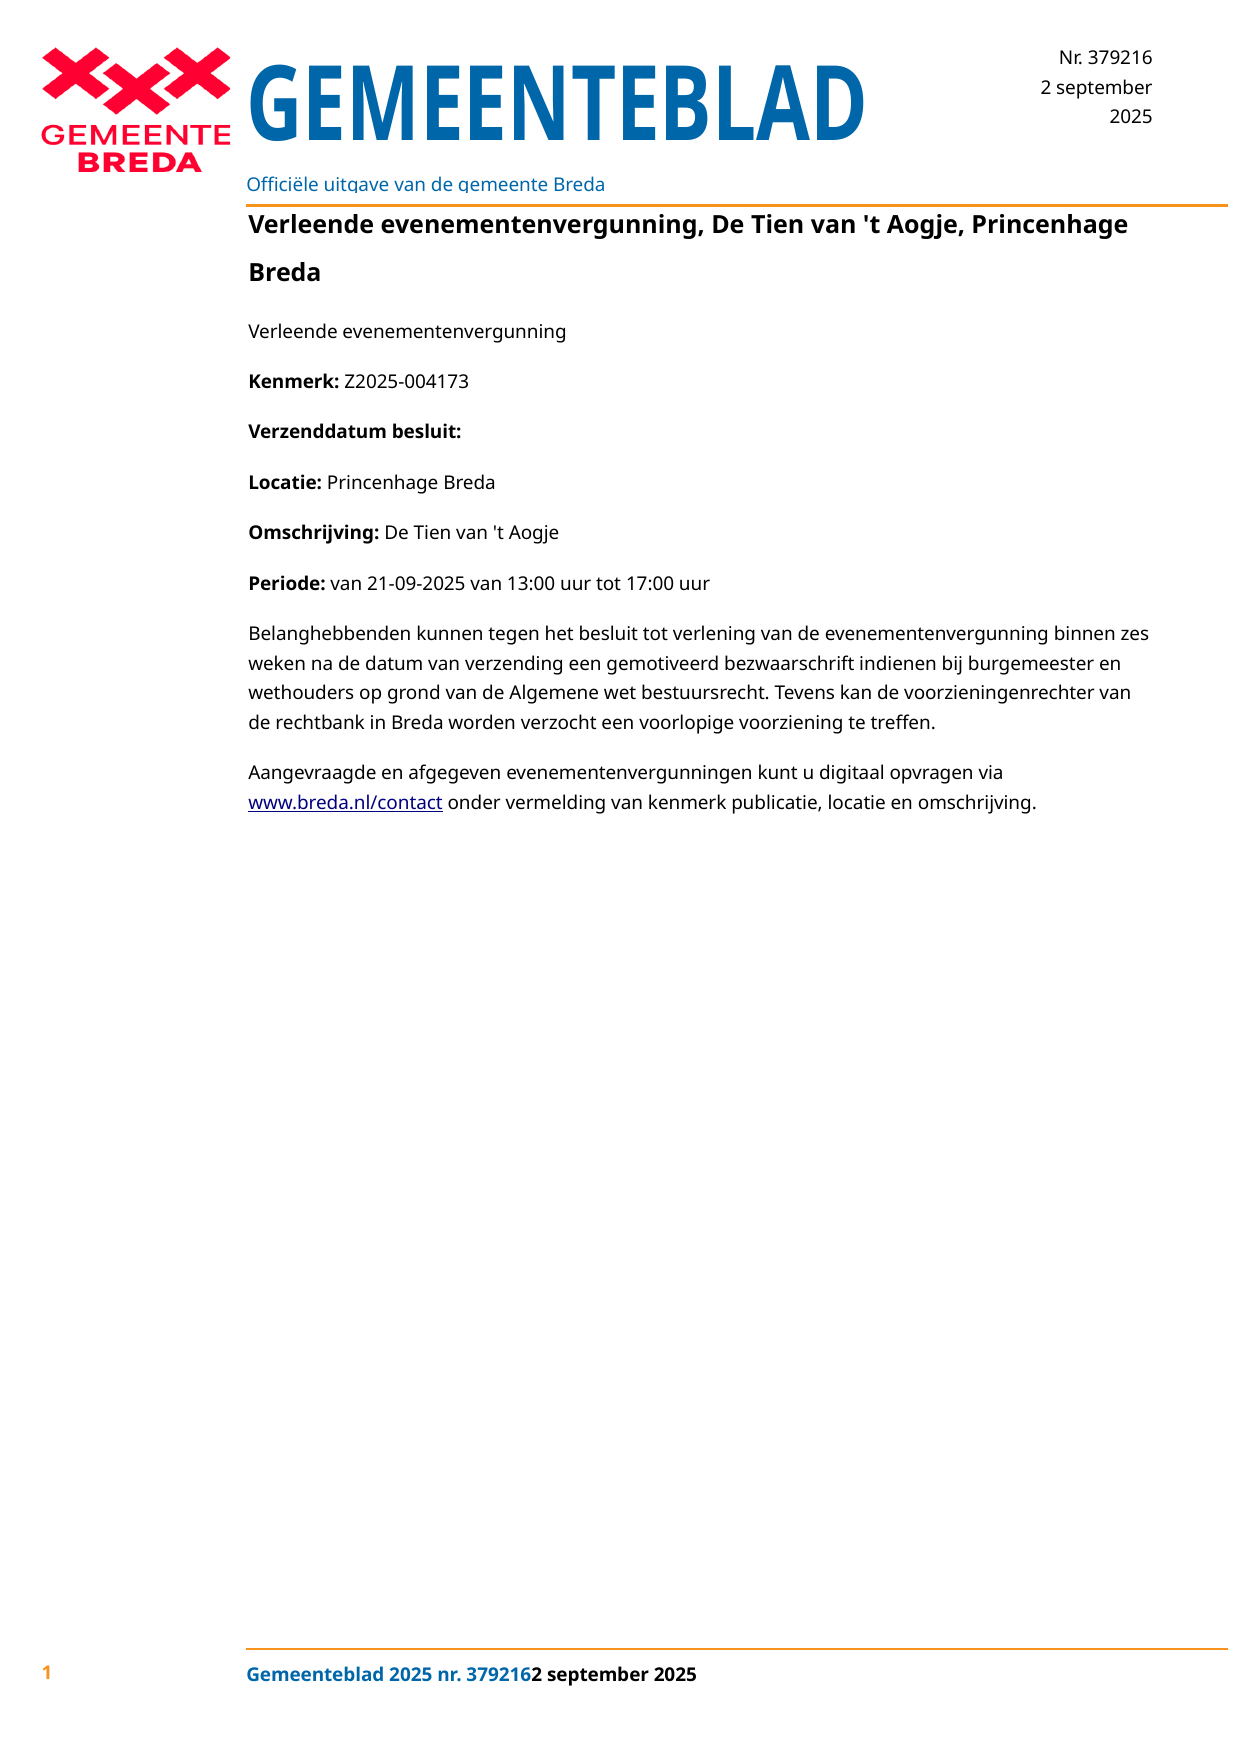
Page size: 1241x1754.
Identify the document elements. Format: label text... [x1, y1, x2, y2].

text Locatie: Princenhage Breda [248, 469, 1152, 495]
text Belanghebbenden kunnen tegen het besluit tot verlening van de evenementenvergunning binnen zes weken na de datum van verzending een gemotiveerd bezwaarschrift indienen bij burgemeester en wethouders op grond van de Algemene wet bestuursrecht. Tevens kan de voorzieningenrechter van de rechtbank in Breda worden verzocht een voorlopige voorziening te treffen. [248, 620, 1152, 735]
picture [41, 47, 231, 172]
text Omschrijving: De Tien van 't Aogje [248, 519, 1152, 545]
text Verleende evenementenvergunning, De Tien van 't Aogje, Princenhage Breda [248, 207, 1152, 288]
text Kenmerk: Z2025-004173 [248, 368, 1152, 394]
text Periode: van 21-09-2025 van 13:00 uur tot 17:00 uur [248, 570, 1152, 596]
text Verzenddatum besluit: [248, 419, 1152, 444]
text Verleende evenementenvergunning [248, 318, 1152, 344]
text Aangevraagde en afgegeven evenementenvergunningen kunt u digitaal opvragen via www.breda.nl/contact onder vermelding van kenmerk publicatie, locatie en omschrijving. [248, 759, 1152, 815]
